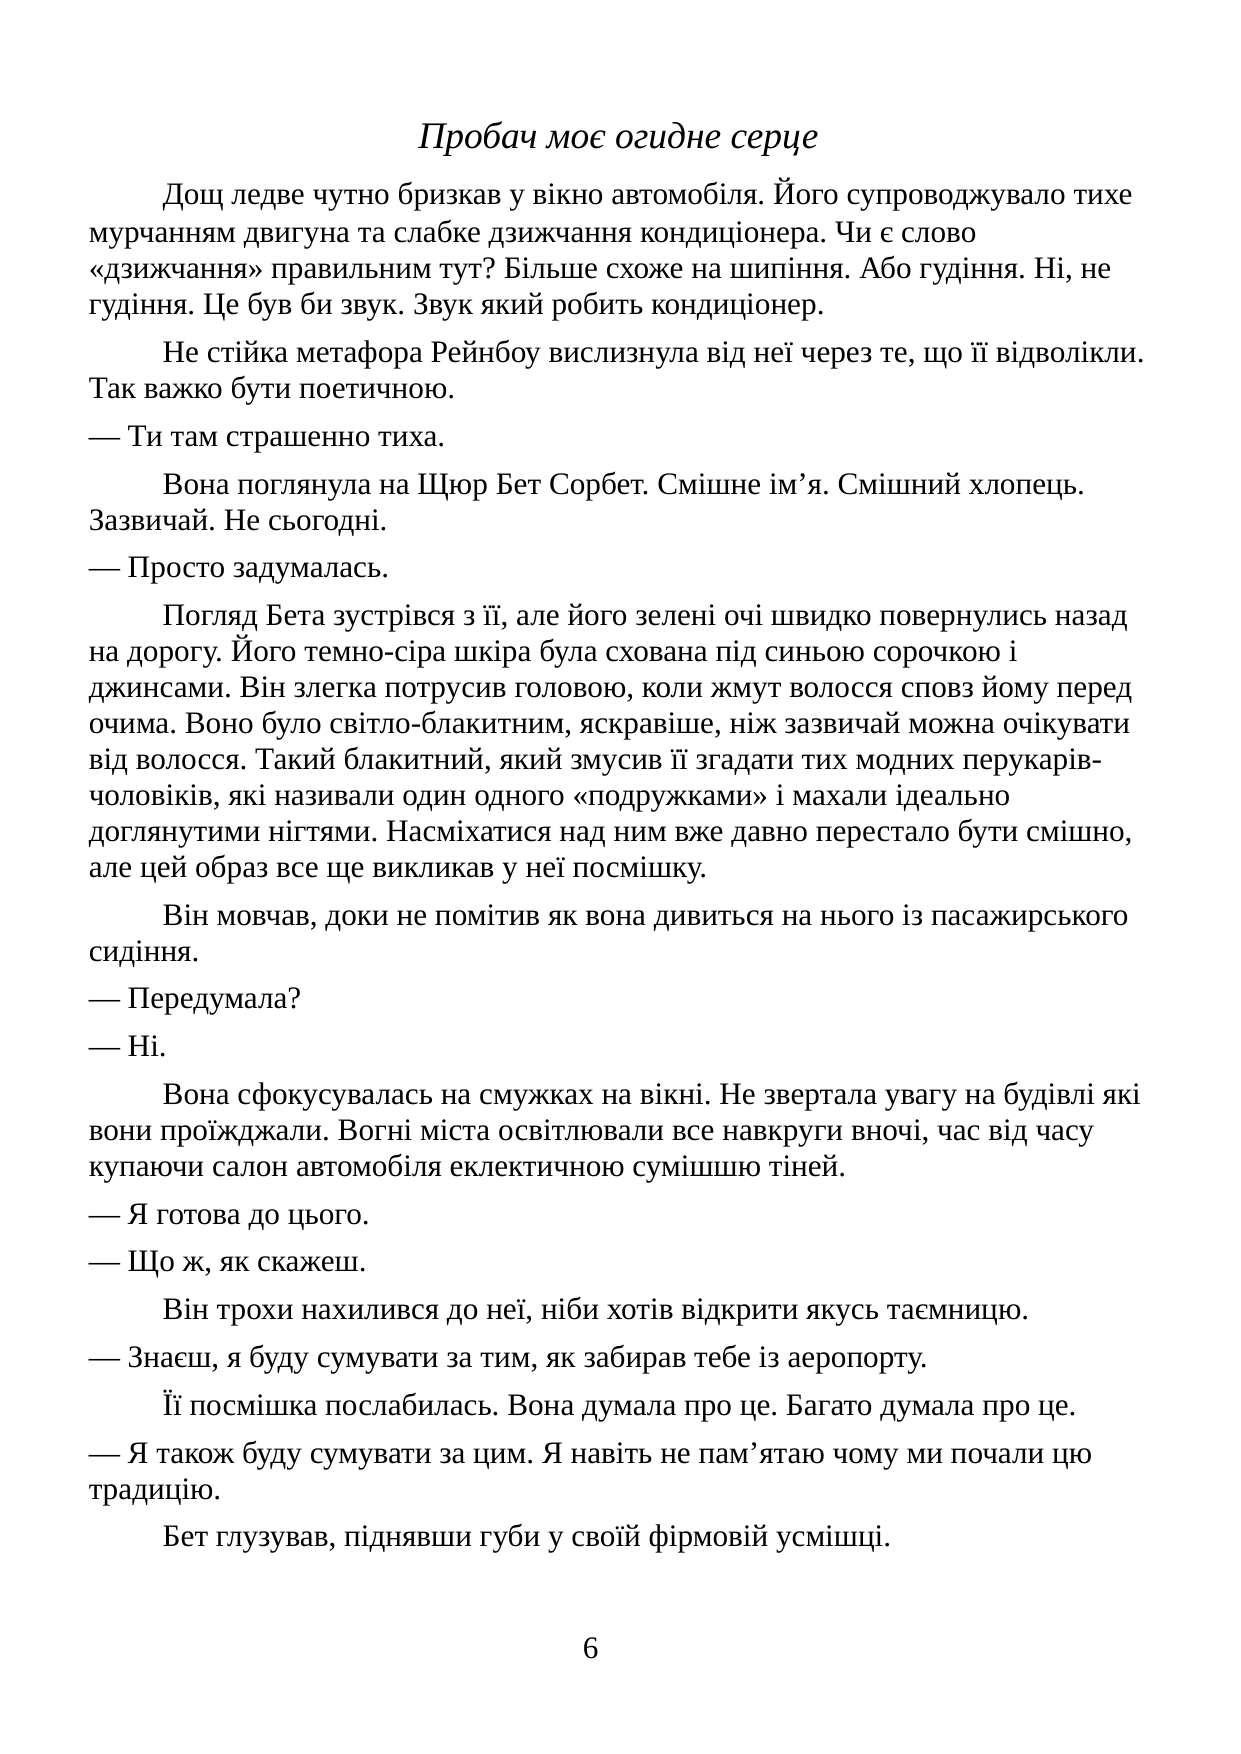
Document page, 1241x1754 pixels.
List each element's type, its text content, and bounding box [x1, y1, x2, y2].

text Бет глузував, піднявши губи у своїй фірмовій усмішці. [88, 1518, 1152, 1554]
text — Просто задумалась. [88, 549, 1152, 584]
text Він мовчав, доки не помітив як вона дивиться на нього із пасажирського сидіння. [88, 896, 1152, 968]
text — Ти там страшенно тиха. [88, 417, 1152, 453]
text Не стійка метафора Рейнбоу вислизнула від неї через те, що її відволікли. Так важко бути поетичною. [88, 333, 1152, 405]
text — Ні. [88, 1027, 1152, 1063]
text Вона поглянула на Щюр Бет Сорбет. Смішне ім’я. Смішний хлопець. Зазвичай. Не сьогодні. [88, 465, 1152, 537]
text Вона сфокусувалась на смужках на вікні. Не звертала увагу на будівлі які вони проїжджали. Вогні міста освітлювали все навкруги вночі, час від часу купаючи салон автомобіля еклектичною сумішшю тіней. [88, 1075, 1152, 1183]
subtitle Пробач моє огидне серце [88, 113, 1152, 157]
text — Передумала? [88, 979, 1152, 1016]
text Погляд Бета зустрівся з її, але його зелені очі швидко повернулись назад на дорогу. Його темно-сіра шкіра була схована під синьою сорочкою і джинсами. Він злегка потрусив головою, коли жмут волосся сповз йому перед очима. Воно було світло-блакитним, яскравіше, ніж зазвичай можна очікувати від волосся. Такий блакитний, який змусив її згадати тих модних перукарів-чоловіків, які називали один одного «подружками» і махали ідеально доглянутими нігтями. Насміхатися над ним вже давно перестало бути смішно, але цей образ все ще викликав у неї посмішку. [88, 596, 1152, 884]
text Він трохи нахилився до неї, ніби хотів відкрити якусь таємницю. [88, 1291, 1152, 1326]
text — Я готова до цього. [88, 1195, 1152, 1231]
text — Знаєш, я буду сумувати за тим, як забирав тебе із аеропорту. [88, 1338, 1152, 1374]
text Її посмішка послабилась. Вона думала про це. Багато думала про це. [88, 1386, 1152, 1422]
text Дощ ледве чутно бризкав у вікно автомобіля. Його супроводжувало тихе мурчанням двигуна та слабке дзижчання кондиціонера. Чи є слово «дзижчання» правильним тут? Більше схоже на шипіння. Або гудіння. Ні, не гудіння. Це був би звук. Звук який робить кондиціонер. [88, 175, 1152, 321]
text — Я також буду сумувати за цим. Я навіть не пам’ятаю чому ми почали цю традицію. [88, 1434, 1152, 1506]
text — Що ж, як скажеш. [88, 1243, 1152, 1279]
